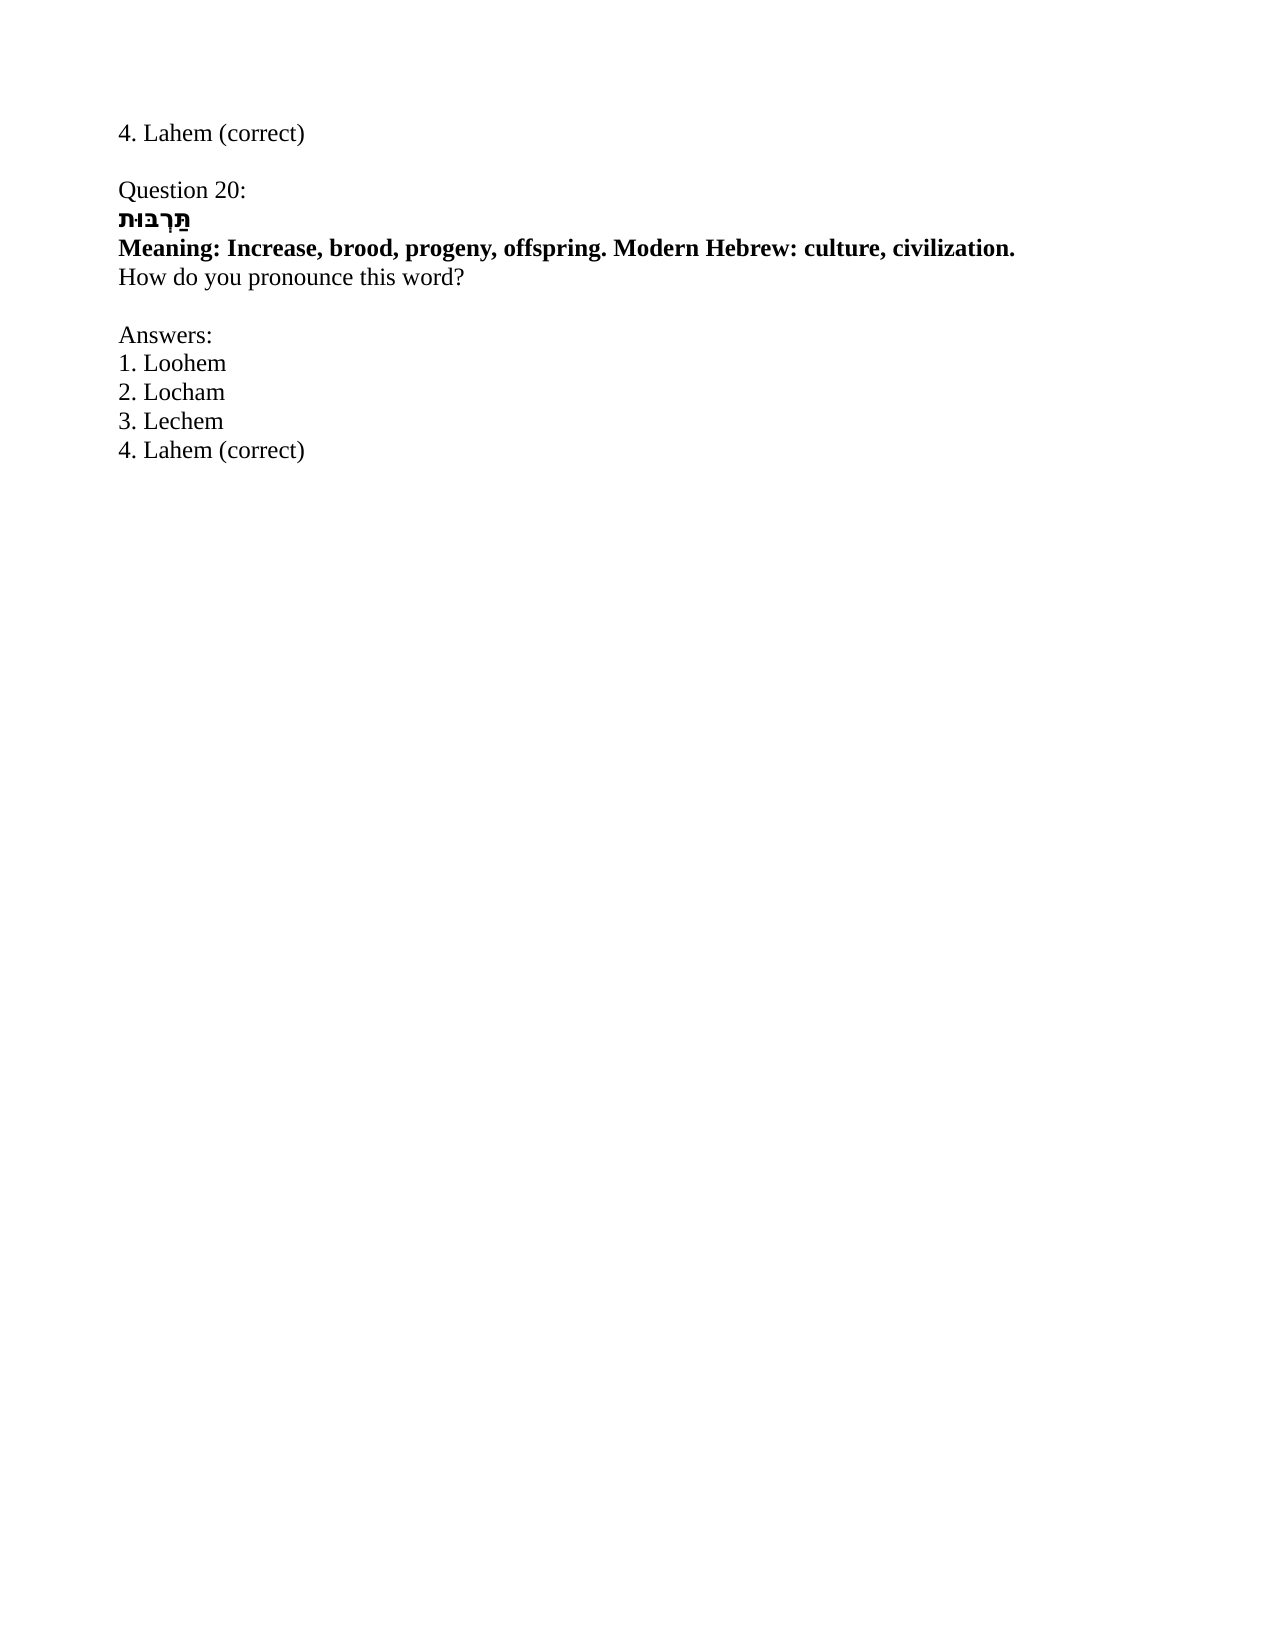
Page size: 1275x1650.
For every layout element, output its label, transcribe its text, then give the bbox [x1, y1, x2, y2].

text 1. Loohem [118, 348, 1157, 377]
text Question 20: [118, 176, 1157, 204]
text 4. Lahem (correct) [118, 435, 1157, 463]
text Meaning: Increase, brood, progeny, offspring. Modern Hebrew: culture, civilization. [118, 233, 1157, 262]
text תַּרְבּוּת [118, 204, 1157, 233]
text 3. Lechem [118, 406, 1157, 435]
text 4. Lahem (correct) [118, 118, 1157, 147]
text How do you pronounce this word? [118, 262, 1157, 291]
text Answers: [118, 320, 1157, 348]
text 2. Locham [118, 377, 1157, 406]
